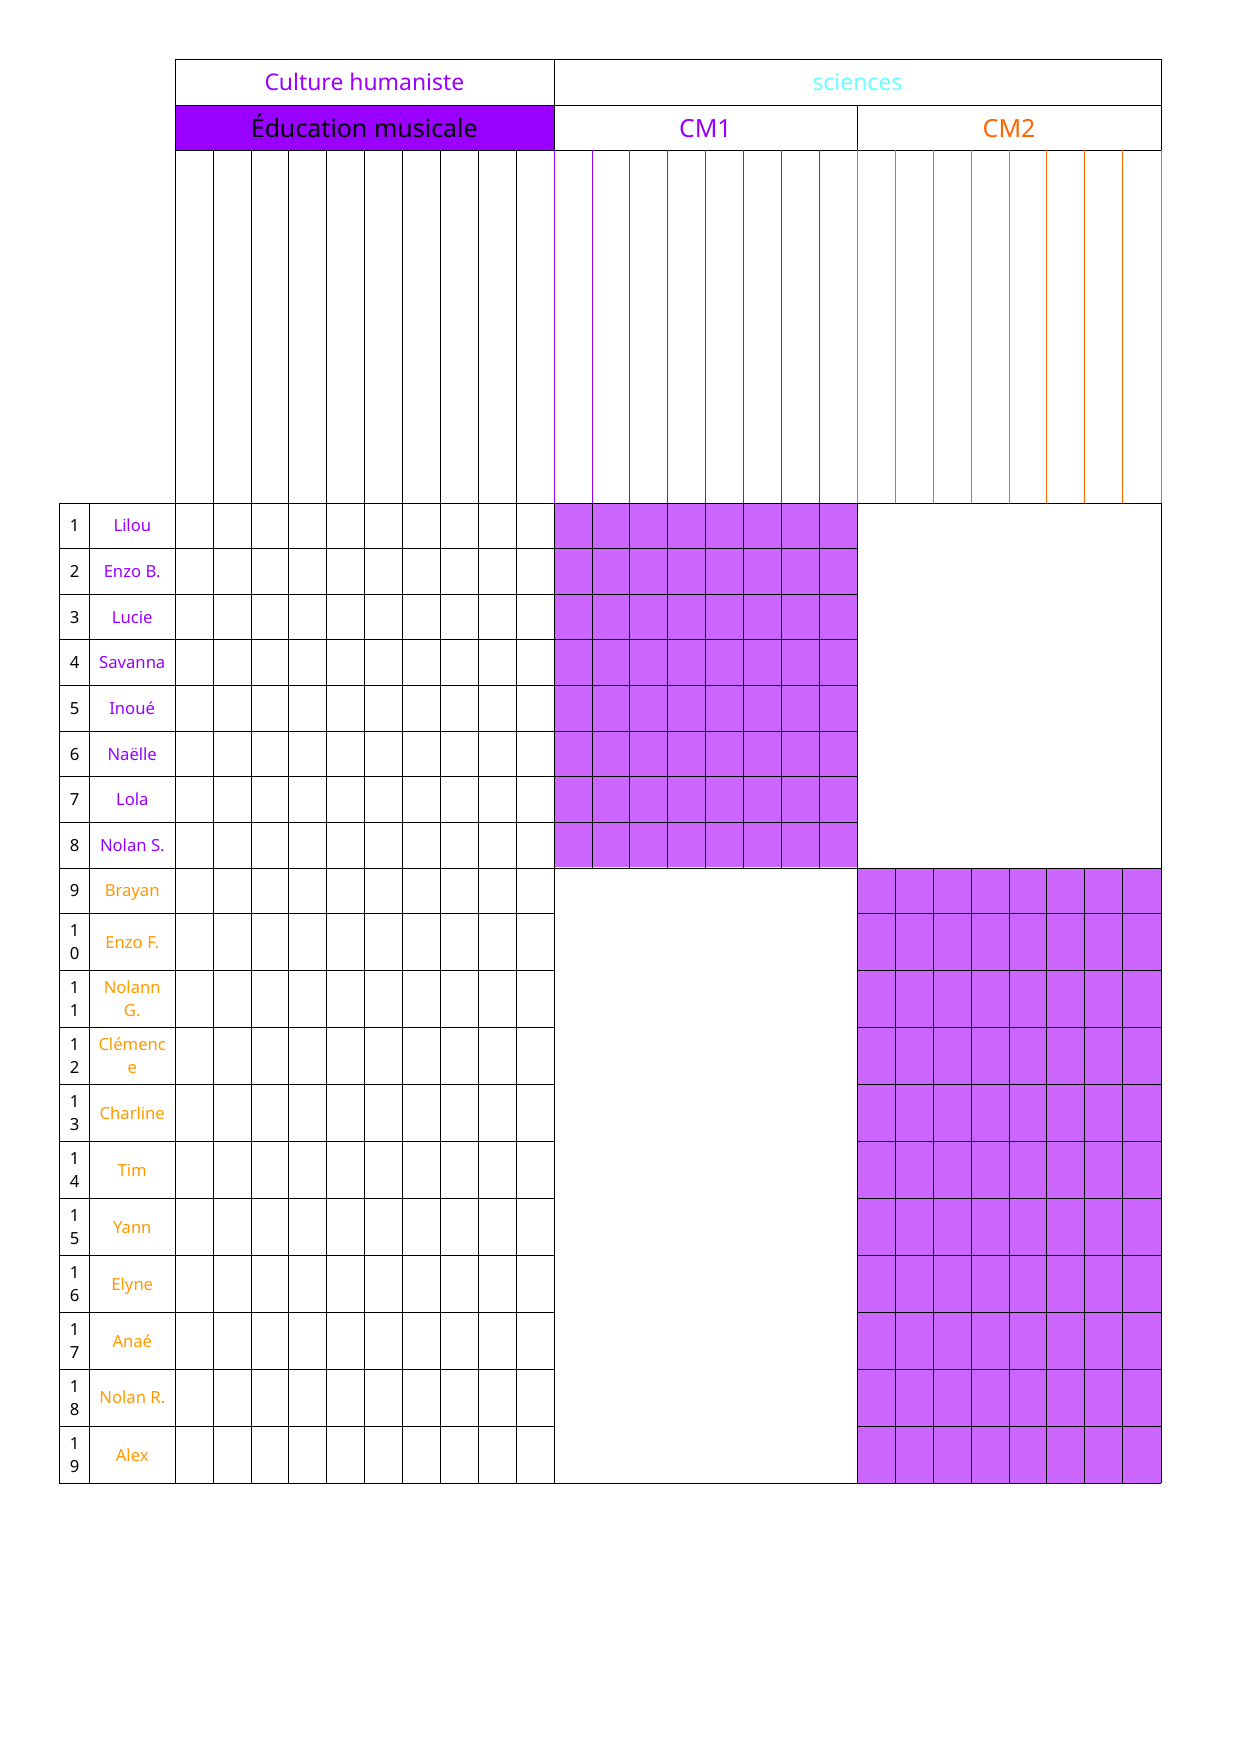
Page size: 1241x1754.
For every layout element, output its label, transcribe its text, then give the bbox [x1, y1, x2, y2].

table_cell [403, 504, 440, 548]
table_cell [820, 504, 857, 548]
table_cell [706, 823, 743, 867]
table_cell Inoué [90, 686, 175, 731]
table_cell [593, 823, 629, 867]
table_cell [668, 777, 705, 822]
table_cell [630, 640, 667, 685]
table_cell [252, 1427, 288, 1483]
table_cell [517, 823, 554, 867]
table_cell [479, 1085, 516, 1141]
table_cell [934, 971, 971, 1027]
table_cell [403, 1142, 440, 1198]
table_cell [479, 549, 516, 594]
table_cell [1085, 1028, 1122, 1084]
table_cell [214, 1199, 251, 1255]
table_cell [972, 1370, 1009, 1426]
table_cell [858, 1427, 895, 1483]
table_cell Brayan [90, 869, 175, 913]
table_cell [479, 1313, 516, 1369]
table_cell [706, 640, 743, 685]
table_cell Charline [90, 1085, 175, 1141]
table_cell [289, 823, 326, 867]
table_cell 9 [60, 869, 89, 913]
table_cell Savanna [90, 640, 175, 685]
table_cell [365, 732, 402, 776]
table_cell Éducation musicale [176, 106, 554, 150]
table_cell [934, 1142, 971, 1198]
table_cell [289, 1199, 326, 1255]
table_cell [782, 549, 819, 594]
table_cell [668, 549, 705, 594]
table_cell [593, 777, 629, 822]
table_cell [706, 151, 743, 502]
table_cell [858, 1370, 895, 1426]
table_cell [517, 732, 554, 776]
table_cell [89, 150, 175, 502]
table_cell [972, 1142, 1009, 1198]
table_cell [1085, 1085, 1122, 1141]
table_cell [441, 595, 478, 639]
table_cell [1123, 1085, 1161, 1141]
table_cell [289, 640, 326, 685]
table_cell [441, 869, 478, 913]
table_cell [289, 595, 326, 639]
table_cell [858, 914, 895, 970]
table_cell [441, 1256, 478, 1312]
table_cell [517, 595, 554, 639]
table_cell [517, 869, 554, 913]
table_cell [934, 1370, 971, 1426]
table_cell [782, 504, 819, 548]
table_cell [934, 1313, 971, 1369]
table_cell [593, 732, 629, 776]
table_cell [555, 686, 592, 731]
table_cell [858, 1028, 895, 1084]
table_cell [630, 595, 667, 639]
table_cell [289, 777, 326, 822]
table_cell [744, 595, 781, 639]
table_cell [289, 869, 326, 913]
table_cell [176, 595, 213, 639]
table_cell 12 [60, 1028, 89, 1084]
table_cell [1047, 1427, 1084, 1483]
table_cell [289, 549, 326, 594]
table_cell [327, 869, 364, 913]
table_cell [289, 151, 326, 502]
table_cell [176, 732, 213, 776]
table_cell Anaé [90, 1313, 175, 1369]
table_cell Clémence [90, 1028, 175, 1084]
table_cell Nolann G. [90, 971, 175, 1027]
table_cell [214, 549, 251, 594]
table_cell 13 [60, 1085, 89, 1141]
table_cell [896, 1028, 933, 1084]
table_cell [934, 914, 971, 970]
table_cell [630, 732, 667, 776]
table_cell [403, 151, 440, 502]
table_cell [1010, 1199, 1046, 1255]
table_cell [441, 549, 478, 594]
table_cell 1 [60, 504, 89, 548]
table_cell [555, 640, 592, 685]
table_cell [1123, 1142, 1161, 1198]
table_cell [479, 1199, 516, 1255]
table_cell [668, 504, 705, 548]
table_cell [289, 914, 326, 970]
table_cell 11 [60, 971, 89, 1027]
table_cell [252, 823, 288, 867]
table_cell [706, 595, 743, 639]
table_cell [252, 595, 288, 639]
table_cell 8 [60, 823, 89, 867]
table_cell [1047, 1142, 1084, 1198]
table_cell [820, 823, 857, 867]
table_cell CM2 [858, 106, 1161, 150]
table_cell [327, 777, 364, 822]
table_cell [289, 1427, 326, 1483]
table_cell [744, 549, 781, 594]
table_cell [176, 1085, 213, 1141]
table_cell [441, 1028, 478, 1084]
table_cell [403, 869, 440, 913]
table_cell [89, 105, 175, 150]
table_cell [214, 1370, 251, 1426]
table_cell [934, 1256, 971, 1312]
table_cell [1085, 1370, 1122, 1426]
table_cell [1010, 1370, 1046, 1426]
table_cell [289, 1028, 326, 1084]
table_cell [214, 1427, 251, 1483]
table_cell [479, 1370, 516, 1426]
table_cell [403, 823, 440, 867]
table_cell [214, 914, 251, 970]
table_cell [782, 823, 819, 867]
table_cell Alex [90, 1427, 175, 1483]
table_cell [782, 686, 819, 731]
table_header [89, 59, 175, 105]
table_cell [289, 1085, 326, 1141]
table_cell [1010, 971, 1046, 1027]
table_cell [365, 777, 402, 822]
table_cell [706, 777, 743, 822]
table_cell [555, 777, 592, 822]
table_cell [403, 1085, 440, 1141]
table_cell [403, 595, 440, 639]
table_cell [593, 595, 629, 639]
table_cell [289, 1313, 326, 1369]
table_cell [896, 1199, 933, 1255]
table_cell [517, 549, 554, 594]
table_cell [441, 1199, 478, 1255]
table_cell [289, 1370, 326, 1426]
table_cell [668, 823, 705, 867]
table_cell [1123, 1028, 1161, 1084]
table_cell [252, 549, 288, 594]
table_cell [365, 151, 402, 502]
table_cell [327, 732, 364, 776]
table_cell [214, 971, 251, 1027]
table_cell [479, 595, 516, 639]
table_cell [744, 823, 781, 867]
table_cell [1047, 1085, 1084, 1141]
table_cell [214, 1142, 251, 1198]
table_cell [668, 686, 705, 731]
table_cell [479, 1256, 516, 1312]
table_cell [441, 732, 478, 776]
table_cell [934, 1085, 971, 1141]
table_cell [479, 732, 516, 776]
table_cell [934, 869, 971, 913]
table_cell [858, 1256, 895, 1312]
table_cell [176, 1142, 213, 1198]
table_cell [517, 1085, 554, 1141]
table_cell [896, 1313, 933, 1369]
table_cell [214, 1028, 251, 1084]
table_cell [441, 1142, 478, 1198]
table_cell [555, 595, 592, 639]
table_cell [1085, 1313, 1122, 1369]
table_cell [327, 151, 364, 502]
table_cell [820, 686, 857, 731]
table_cell [668, 732, 705, 776]
table_cell [252, 1256, 288, 1312]
table_cell [365, 1427, 402, 1483]
table_cell [517, 1370, 554, 1426]
table_cell [403, 914, 440, 970]
table_cell Lucie [90, 595, 175, 639]
table_cell [972, 1313, 1009, 1369]
table_cell [403, 1313, 440, 1369]
table_cell [365, 869, 402, 913]
table_cell [858, 869, 895, 913]
table_cell [555, 823, 592, 867]
table_cell [479, 1028, 516, 1084]
table_cell [327, 1085, 364, 1141]
table_cell [365, 823, 402, 867]
table_cell [1123, 1199, 1161, 1255]
table_cell [555, 869, 857, 1483]
table_cell [289, 1256, 326, 1312]
table_cell [252, 1085, 288, 1141]
table_cell [479, 971, 516, 1027]
table_cell [1047, 1370, 1084, 1426]
table_cell [176, 1028, 213, 1084]
table_cell [214, 1256, 251, 1312]
table_cell [327, 595, 364, 639]
table_cell [214, 686, 251, 731]
table_cell [1047, 869, 1084, 913]
table_cell [365, 504, 402, 548]
table_cell [1085, 971, 1122, 1027]
table_cell [820, 732, 857, 776]
table_cell [479, 504, 516, 548]
table_cell [706, 504, 743, 548]
table_cell [820, 777, 857, 822]
table_cell [1123, 1370, 1161, 1426]
table_cell Nolan S. [90, 823, 175, 867]
table_cell [365, 1028, 402, 1084]
table_cell [1123, 971, 1161, 1027]
table_cell [176, 151, 213, 502]
table_cell [327, 686, 364, 731]
table_cell [782, 640, 819, 685]
table_cell [252, 504, 288, 548]
table_cell [972, 1085, 1009, 1141]
table_cell [252, 971, 288, 1027]
table_cell [858, 151, 895, 502]
table_cell [441, 151, 478, 502]
table_cell [517, 1028, 554, 1084]
table_cell [214, 640, 251, 685]
table_cell [896, 971, 933, 1027]
table_cell Yann [90, 1199, 175, 1255]
table_cell [593, 504, 629, 548]
table_cell [176, 1313, 213, 1369]
table_cell [289, 971, 326, 1027]
table_cell [934, 151, 971, 502]
table_cell 7 [60, 777, 89, 822]
table_cell [327, 1370, 364, 1426]
table_cell 5 [60, 686, 89, 731]
table_cell [327, 549, 364, 594]
table_cell [1010, 869, 1046, 913]
table_cell [1047, 1028, 1084, 1084]
table_cell [176, 504, 213, 548]
table_cell [365, 914, 402, 970]
table_cell [858, 1313, 895, 1369]
table_cell [972, 869, 1009, 913]
table_cell [252, 1370, 288, 1426]
table_cell [479, 640, 516, 685]
table_cell Elyne [90, 1256, 175, 1312]
table_cell [365, 595, 402, 639]
table_cell [858, 1085, 895, 1141]
table_cell [517, 640, 554, 685]
table_cell [744, 686, 781, 731]
table_cell [820, 549, 857, 594]
table_cell [972, 971, 1009, 1027]
table_cell [441, 1313, 478, 1369]
table_cell [59, 150, 89, 502]
table_cell [555, 549, 592, 594]
table_cell [782, 151, 819, 502]
table_cell [630, 686, 667, 731]
table_cell [668, 595, 705, 639]
table_cell Nolan R. [90, 1370, 175, 1426]
table_cell [1085, 1427, 1122, 1483]
table_cell 14 [60, 1142, 89, 1198]
table_cell [896, 1142, 933, 1198]
table_cell [1010, 1085, 1046, 1141]
table_cell [327, 1256, 364, 1312]
table_cell [365, 1313, 402, 1369]
table_cell [403, 686, 440, 731]
table_cell [403, 732, 440, 776]
table_cell [214, 732, 251, 776]
table_cell [858, 504, 1161, 867]
table_cell [630, 823, 667, 867]
table_cell [327, 640, 364, 685]
table_cell [744, 151, 781, 502]
table_cell [403, 1028, 440, 1084]
table_cell [365, 640, 402, 685]
table_cell [176, 549, 213, 594]
table_cell 17 [60, 1313, 89, 1369]
table_cell [176, 686, 213, 731]
table_cell [365, 971, 402, 1027]
table_cell [252, 686, 288, 731]
table_cell [1010, 1256, 1046, 1312]
table_cell [176, 1370, 213, 1426]
table_cell [214, 777, 251, 822]
table_cell [441, 640, 478, 685]
table_cell [1047, 1199, 1084, 1255]
table_cell 15 [60, 1199, 89, 1255]
table_cell [441, 914, 478, 970]
table_cell [593, 151, 629, 502]
table_cell [327, 504, 364, 548]
table_cell [214, 1313, 251, 1369]
table_cell [858, 1199, 895, 1255]
table_cell [403, 777, 440, 822]
table_cell [668, 640, 705, 685]
table_cell [555, 151, 592, 502]
table_cell [972, 1256, 1009, 1312]
table_cell [1085, 1142, 1122, 1198]
table_cell [327, 823, 364, 867]
table_cell [176, 869, 213, 913]
table_cell [479, 823, 516, 867]
table_cell [1010, 151, 1046, 502]
table_cell [1010, 914, 1046, 970]
table_cell [289, 732, 326, 776]
table_cell [706, 732, 743, 776]
table_cell [403, 1199, 440, 1255]
table_cell [365, 1370, 402, 1426]
table_cell [365, 1199, 402, 1255]
table_cell [972, 151, 1009, 502]
table_cell [289, 504, 326, 548]
table_cell [176, 1199, 213, 1255]
table_cell Lilou [90, 504, 175, 548]
table_cell [972, 914, 1009, 970]
table_cell [517, 686, 554, 731]
table_cell [896, 1085, 933, 1141]
table_header Culture humaniste [176, 60, 554, 105]
table_cell [896, 1256, 933, 1312]
table_cell [1047, 1256, 1084, 1312]
table_cell [327, 1199, 364, 1255]
table_cell [441, 823, 478, 867]
table_cell 4 [60, 640, 89, 685]
table_cell [327, 1142, 364, 1198]
table_cell [479, 1142, 516, 1198]
table_cell [327, 1028, 364, 1084]
table_header sciences [555, 60, 1161, 105]
table_cell [403, 640, 440, 685]
table_cell [896, 1370, 933, 1426]
table_cell [365, 549, 402, 594]
table_cell [479, 1427, 516, 1483]
table_cell [289, 1142, 326, 1198]
table_cell [252, 1142, 288, 1198]
table_cell [252, 732, 288, 776]
table_cell [479, 686, 516, 731]
table_cell [252, 1199, 288, 1255]
table_cell [517, 151, 554, 502]
table_cell [1047, 1313, 1084, 1369]
table_cell [744, 504, 781, 548]
table_cell [403, 971, 440, 1027]
table_cell [517, 1142, 554, 1198]
table_cell [706, 549, 743, 594]
table_cell [441, 777, 478, 822]
table_cell [252, 914, 288, 970]
table_cell [327, 1427, 364, 1483]
table_cell Tim [90, 1142, 175, 1198]
table_cell [1010, 1427, 1046, 1483]
table_cell [934, 1028, 971, 1084]
table_cell Naëlle [90, 732, 175, 776]
table_cell [668, 151, 705, 502]
table_cell [441, 504, 478, 548]
table_cell [1085, 869, 1122, 913]
table_cell [1123, 869, 1161, 913]
table_cell [441, 686, 478, 731]
table_cell [630, 549, 667, 594]
table_cell [365, 1256, 402, 1312]
table_cell [517, 971, 554, 1027]
table_cell [517, 1199, 554, 1255]
table_cell [820, 595, 857, 639]
table_cell [896, 869, 933, 913]
table_cell [176, 1427, 213, 1483]
table_cell [252, 777, 288, 822]
table_cell [214, 1085, 251, 1141]
table_cell [782, 777, 819, 822]
table_cell [972, 1427, 1009, 1483]
table_cell [327, 971, 364, 1027]
table_cell [365, 1085, 402, 1141]
table_cell 10 [60, 914, 89, 970]
table_cell [555, 732, 592, 776]
table_cell [630, 777, 667, 822]
table_cell [1123, 1427, 1161, 1483]
table_cell [479, 151, 516, 502]
table_cell Enzo F. [90, 914, 175, 970]
table_cell [1085, 1256, 1122, 1312]
table_cell 16 [60, 1256, 89, 1312]
table_cell 19 [60, 1427, 89, 1483]
table_cell [479, 914, 516, 970]
table_cell [1010, 1313, 1046, 1369]
table_cell [1123, 151, 1161, 502]
table_cell [593, 640, 629, 685]
table_cell [593, 686, 629, 731]
table_cell [1123, 914, 1161, 970]
table_cell [176, 1256, 213, 1312]
table_cell [441, 1427, 478, 1483]
table_cell [1047, 151, 1084, 502]
table_cell [972, 1199, 1009, 1255]
table_cell [782, 595, 819, 639]
table_cell [744, 732, 781, 776]
table_cell [517, 914, 554, 970]
table_cell [517, 504, 554, 548]
table_cell [403, 549, 440, 594]
table_cell [365, 686, 402, 731]
table_cell CM1 [555, 106, 857, 150]
table_cell [479, 777, 516, 822]
table_cell [214, 869, 251, 913]
table_cell [630, 151, 667, 502]
table_cell [176, 914, 213, 970]
table_cell [517, 1256, 554, 1312]
table_cell [252, 1028, 288, 1084]
table_cell [1010, 1028, 1046, 1084]
table_cell [934, 1199, 971, 1255]
table_cell [441, 1085, 478, 1141]
table_cell [896, 914, 933, 970]
table_cell [441, 1370, 478, 1426]
table_cell [252, 1313, 288, 1369]
table_cell 18 [60, 1370, 89, 1426]
table_cell 6 [60, 732, 89, 776]
table_cell [858, 1142, 895, 1198]
table_cell [441, 971, 478, 1027]
table_cell [517, 1427, 554, 1483]
table_cell [479, 869, 516, 913]
table_cell [555, 504, 592, 548]
table_cell [176, 640, 213, 685]
table_cell [1085, 914, 1122, 970]
table_cell [1123, 1313, 1161, 1369]
table_header [59, 59, 89, 105]
table_cell [820, 640, 857, 685]
table_cell [1047, 971, 1084, 1027]
table_cell [214, 504, 251, 548]
table_cell [176, 823, 213, 867]
table_cell [214, 151, 251, 502]
table_cell [252, 151, 288, 502]
table_cell [1085, 151, 1122, 502]
table_cell [176, 971, 213, 1027]
table_cell [252, 640, 288, 685]
table_cell [896, 1427, 933, 1483]
table_cell [365, 1142, 402, 1198]
table_cell [896, 151, 933, 502]
table_cell [403, 1256, 440, 1312]
table_cell [214, 595, 251, 639]
table_cell [1010, 1142, 1046, 1198]
table_cell [782, 732, 819, 776]
table_cell [820, 151, 857, 502]
table_cell [176, 777, 213, 822]
table_cell [744, 777, 781, 822]
table_cell [403, 1427, 440, 1483]
table_cell [1085, 1199, 1122, 1255]
table_cell [517, 1313, 554, 1369]
table_cell [59, 105, 89, 150]
table_cell Lola [90, 777, 175, 822]
table_cell [327, 1313, 364, 1369]
table_cell 3 [60, 595, 89, 639]
table_cell [252, 869, 288, 913]
table_cell [214, 823, 251, 867]
table_cell [593, 549, 629, 594]
table_cell [630, 504, 667, 548]
table_cell [1047, 914, 1084, 970]
table_cell [972, 1028, 1009, 1084]
table_cell [744, 640, 781, 685]
table_cell [858, 971, 895, 1027]
table_cell Enzo B. [90, 549, 175, 594]
table_cell [289, 686, 326, 731]
table_cell [403, 1370, 440, 1426]
table_cell [706, 686, 743, 731]
table_cell [934, 1427, 971, 1483]
table_cell [327, 914, 364, 970]
table_cell 2 [60, 549, 89, 594]
table_cell [1123, 1256, 1161, 1312]
table_cell [517, 777, 554, 822]
